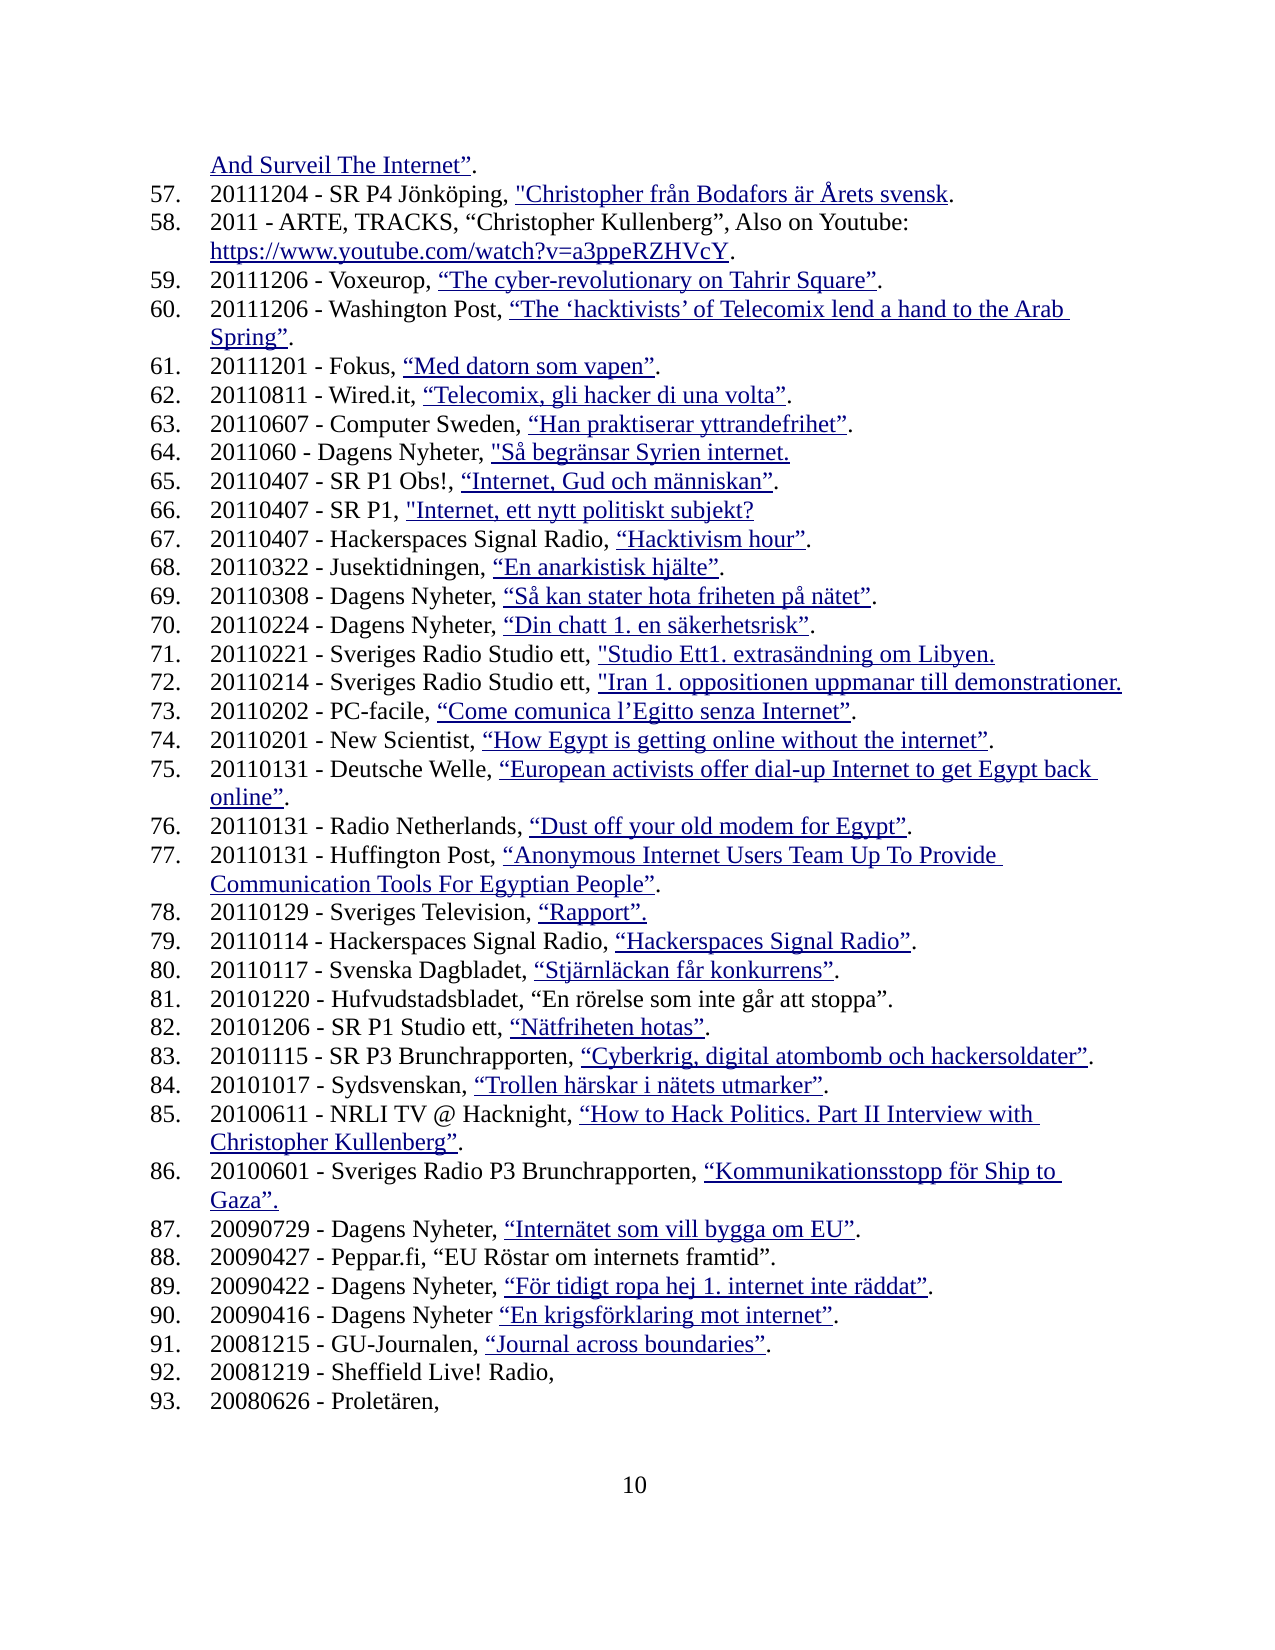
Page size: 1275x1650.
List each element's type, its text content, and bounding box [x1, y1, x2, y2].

list 20110224 - Dagens Nyheter, “Din chatt 1. en säkerhetsrisk”. [150, 610, 1125, 639]
list 2011060 - Dagens Nyheter, "Så begränsar Syrien internet. [150, 437, 1125, 466]
list 20090427 - Peppar.fi, “EU Röstar om internets framtid”. [150, 1242, 1125, 1271]
list 20100611 - NRLI TV @ Hacknight, “How to Hack Politics. Part II Interview with Christopher Kullenberg”. [150, 1099, 1125, 1156]
list 20090422 - Dagens Nyheter, “För tidigt ropa hej 1. internet inte räddat”. [150, 1271, 1125, 1300]
list 20090729 - Dagens Nyheter, “Internätet som vill bygga om EU”. [150, 1214, 1125, 1242]
list 20081219 - Sheffield Live! Radio, [150, 1357, 1125, 1386]
list 20080626 - Proletären, [150, 1386, 1125, 1415]
list 20111204 - SR P4 Jönköping, "Christopher från Bodafors är Årets svensk. [150, 179, 1125, 207]
list 20101115 - SR P3 Brunchrapporten, “Cyberkrig, digital atombomb och hackersoldater”. [150, 1041, 1125, 1070]
list 20110131 - Radio Netherlands, “Dust off your old modem for Egypt”. [150, 811, 1125, 840]
list 20110114 - Hackerspaces Signal Radio, “Hackerspaces Signal Radio”. [150, 926, 1125, 955]
list 20110201 - New Scientist, “How Egypt is getting online without the internet”. [150, 725, 1125, 754]
list 20110607 - Computer Sweden, “Han praktiserar yttrandefrihet”. [150, 409, 1125, 437]
list 20111206 - Voxeurop, “The cyber-revolutionary on Tahrir Square”. [150, 265, 1125, 294]
list 20110308 - Dagens Nyheter, “Så kan stater hota friheten på nätet”. [150, 581, 1125, 610]
list 2011 - ARTE, TRACKS, “Christopher Kullenberg”, Also on Youtube: https://www.youtube.com/watch?v=a3ppeRZHVcY. [150, 207, 1125, 265]
list 20110131 - Deutsche Welle, “European activists offer dial-up Internet to get Egypt back online”. [150, 754, 1125, 811]
list 20110407 - Hackerspaces Signal Radio, “Hacktivism hour”. [150, 524, 1125, 552]
list And Surveil The Internet”. [150, 150, 1125, 179]
list 20110221 - Sveriges Radio Studio ett, "Studio Ett1. extrasändning om Libyen. [150, 639, 1125, 667]
list 20110811 - Wired.it, “Telecomix, gli hacker di una volta”. [150, 380, 1125, 409]
list 20110129 - Sveriges Television, “Rapport”. [150, 897, 1125, 926]
list 20101206 - SR P1 Studio ett, “Nätfriheten hotas”. [150, 1012, 1125, 1041]
list 20110407 - SR P1 Obs!, “Internet, Gud och människan”. [150, 466, 1125, 495]
list 20111206 - Washington Post, “The ‘hacktivists’ of Telecomix lend a hand to the Arab Spring”. [150, 294, 1125, 351]
list 20111201 - Fokus, “Med datorn som vapen”. [150, 351, 1125, 380]
list 20101220 - Hufvudstadsbladet, “En rörelse som inte går att stoppa”. [150, 984, 1125, 1012]
list 20090416 - Dagens Nyheter “En krigsförklaring mot internet”. [150, 1300, 1125, 1329]
list 20110214 - Sveriges Radio Studio ett, "Iran 1. oppositionen uppmanar till demonstrationer. [150, 667, 1125, 696]
list 20110407 - SR P1, "Internet, ett nytt politiskt subjekt? [150, 495, 1125, 524]
list 20110202 - PC-facile, “Come comunica l’Egitto senza Internet”. [150, 696, 1125, 725]
list 20110131 - Huffington Post, “Anonymous Internet Users Team Up To Provide Communication Tools For Egyptian People”. [150, 840, 1125, 897]
list 20081215 - GU-Journalen, “Journal across boundaries”. [150, 1329, 1125, 1357]
list 20110322 - Jusektidningen, “En anarkistisk hjälte”. [150, 552, 1125, 581]
list 20101017 - Sydsvenskan, “Trollen härskar i nätets utmarker”. [150, 1070, 1125, 1099]
list 20110117 - Svenska Dagbladet, “Stjärnläckan får konkurrens”. [150, 955, 1125, 984]
list 20100601 - Sveriges Radio P3 Brunchrapporten, “Kommunikationsstopp för Ship to Gaza”. [150, 1156, 1125, 1214]
